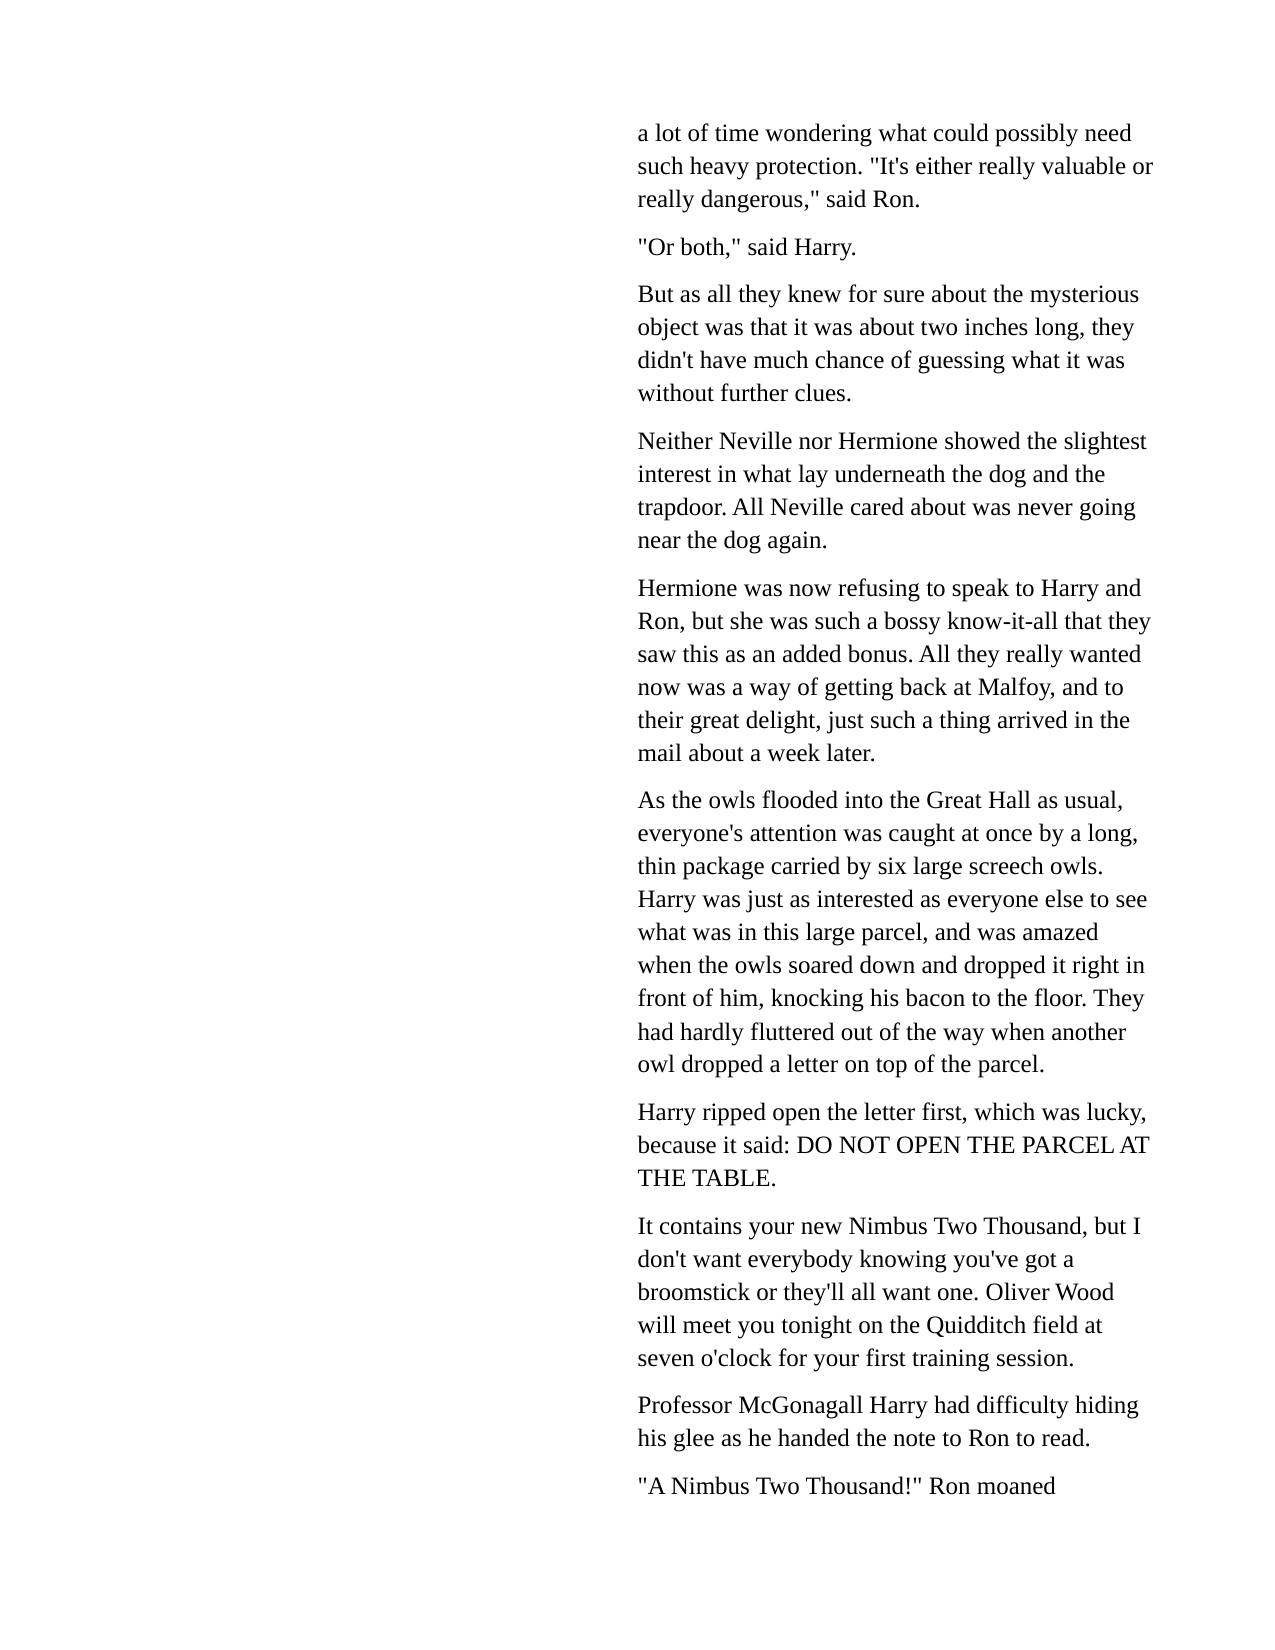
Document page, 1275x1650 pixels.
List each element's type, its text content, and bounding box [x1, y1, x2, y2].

table_cell [118, 1471, 637, 1519]
table_cell "A Nimbus Two Thousand!" Ron moaned [638, 1471, 1157, 1519]
table_cell [118, 1097, 637, 1211]
table_cell Professor McGonagall Harry had difficulty hiding his glee as he handed the note to Ron to read. [638, 1391, 1157, 1471]
table_cell But as all they knew for sure about the mysterious object was that it was about two inches long, they didn't have much chance of guessing what it was without further clues. [638, 279, 1157, 426]
table_cell [118, 118, 637, 232]
table_cell Harry ripped open the letter first, which was lucky, because it said: DO NOT OPEN THE PARCEL AT THE TABLE. [638, 1097, 1157, 1211]
table_cell [118, 573, 637, 785]
table_cell [118, 785, 637, 1097]
table_cell "Or both," said Harry. [638, 232, 1157, 279]
table_cell [118, 1391, 637, 1471]
table_cell Neither Neville nor Hermione showed the slightest interest in what lay underneath the dog and the trapdoor. All Neville cared about was never going near the dog again. [638, 426, 1157, 573]
table_cell a lot of time wondering what could possibly need such heavy protection. "It's either really valuable or really dangerous," said Ron. [638, 118, 1157, 232]
table_cell [118, 279, 637, 426]
table_cell It contains your new Nimbus Two Thousand, but I don't want everybody knowing you've got a broomstick or they'll all want one. Oliver Wood will meet you tonight on the Quidditch field at seven o'clock for your first training session. [638, 1211, 1157, 1391]
table_cell [118, 426, 637, 573]
table_cell Hermione was now refusing to speak to Harry and Ron, but she was such a bossy know-it-all that they saw this as an added bonus. All they really wanted now was a way of getting back at Malfoy, and to their great delight, just such a thing arrived in the mail about a week later. [638, 573, 1157, 785]
table_cell As the owls flooded into the Great Hall as usual, everyone's attention was caught at once by a long, thin package carried by six large screech owls. Harry was just as interested as everyone else to see what was in this large parcel, and was amazed when the owls soared down and dropped it right in front of him, knocking his bacon to the floor. They had hardly fluttered out of the way when another owl dropped a letter on top of the parcel. [638, 785, 1157, 1097]
table_cell [118, 232, 637, 279]
table_cell [118, 1211, 637, 1391]
